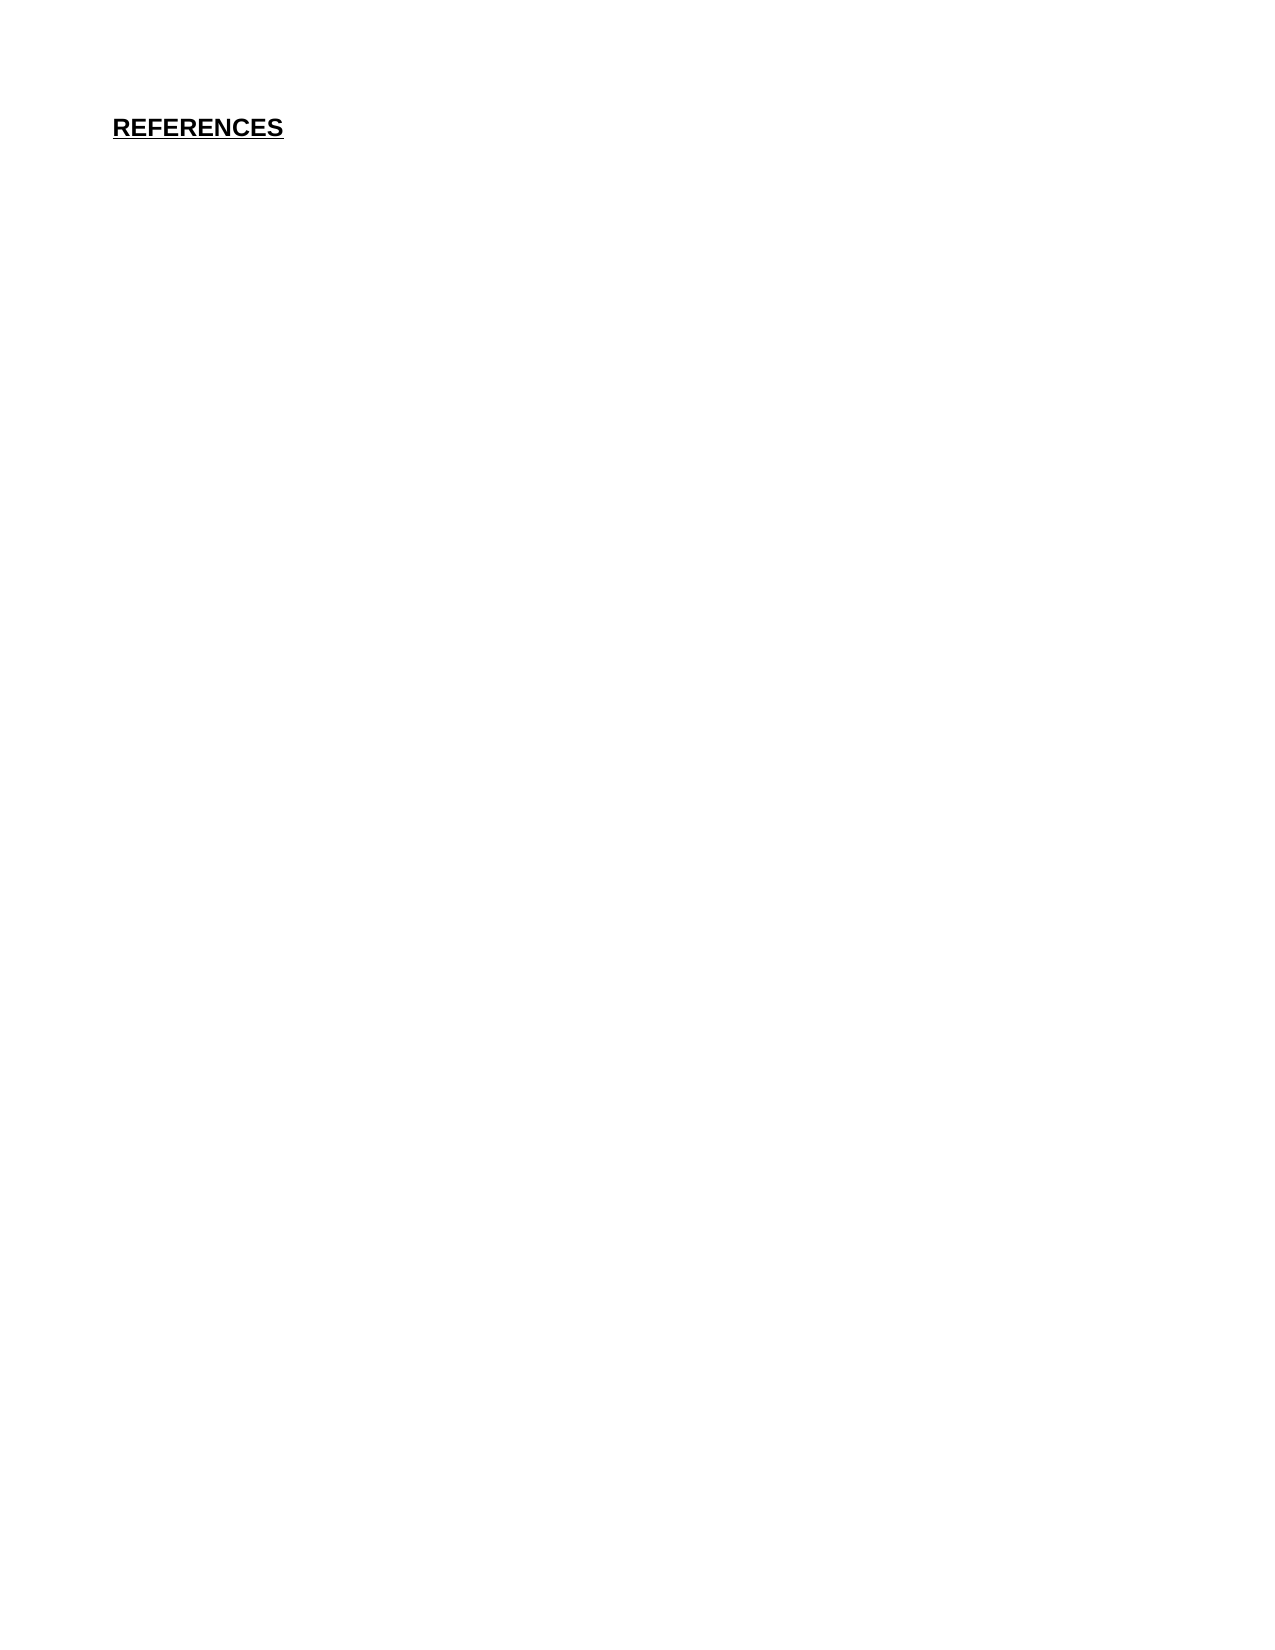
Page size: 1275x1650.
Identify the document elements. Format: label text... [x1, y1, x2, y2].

text REFERENCES [112, 112, 1162, 141]
